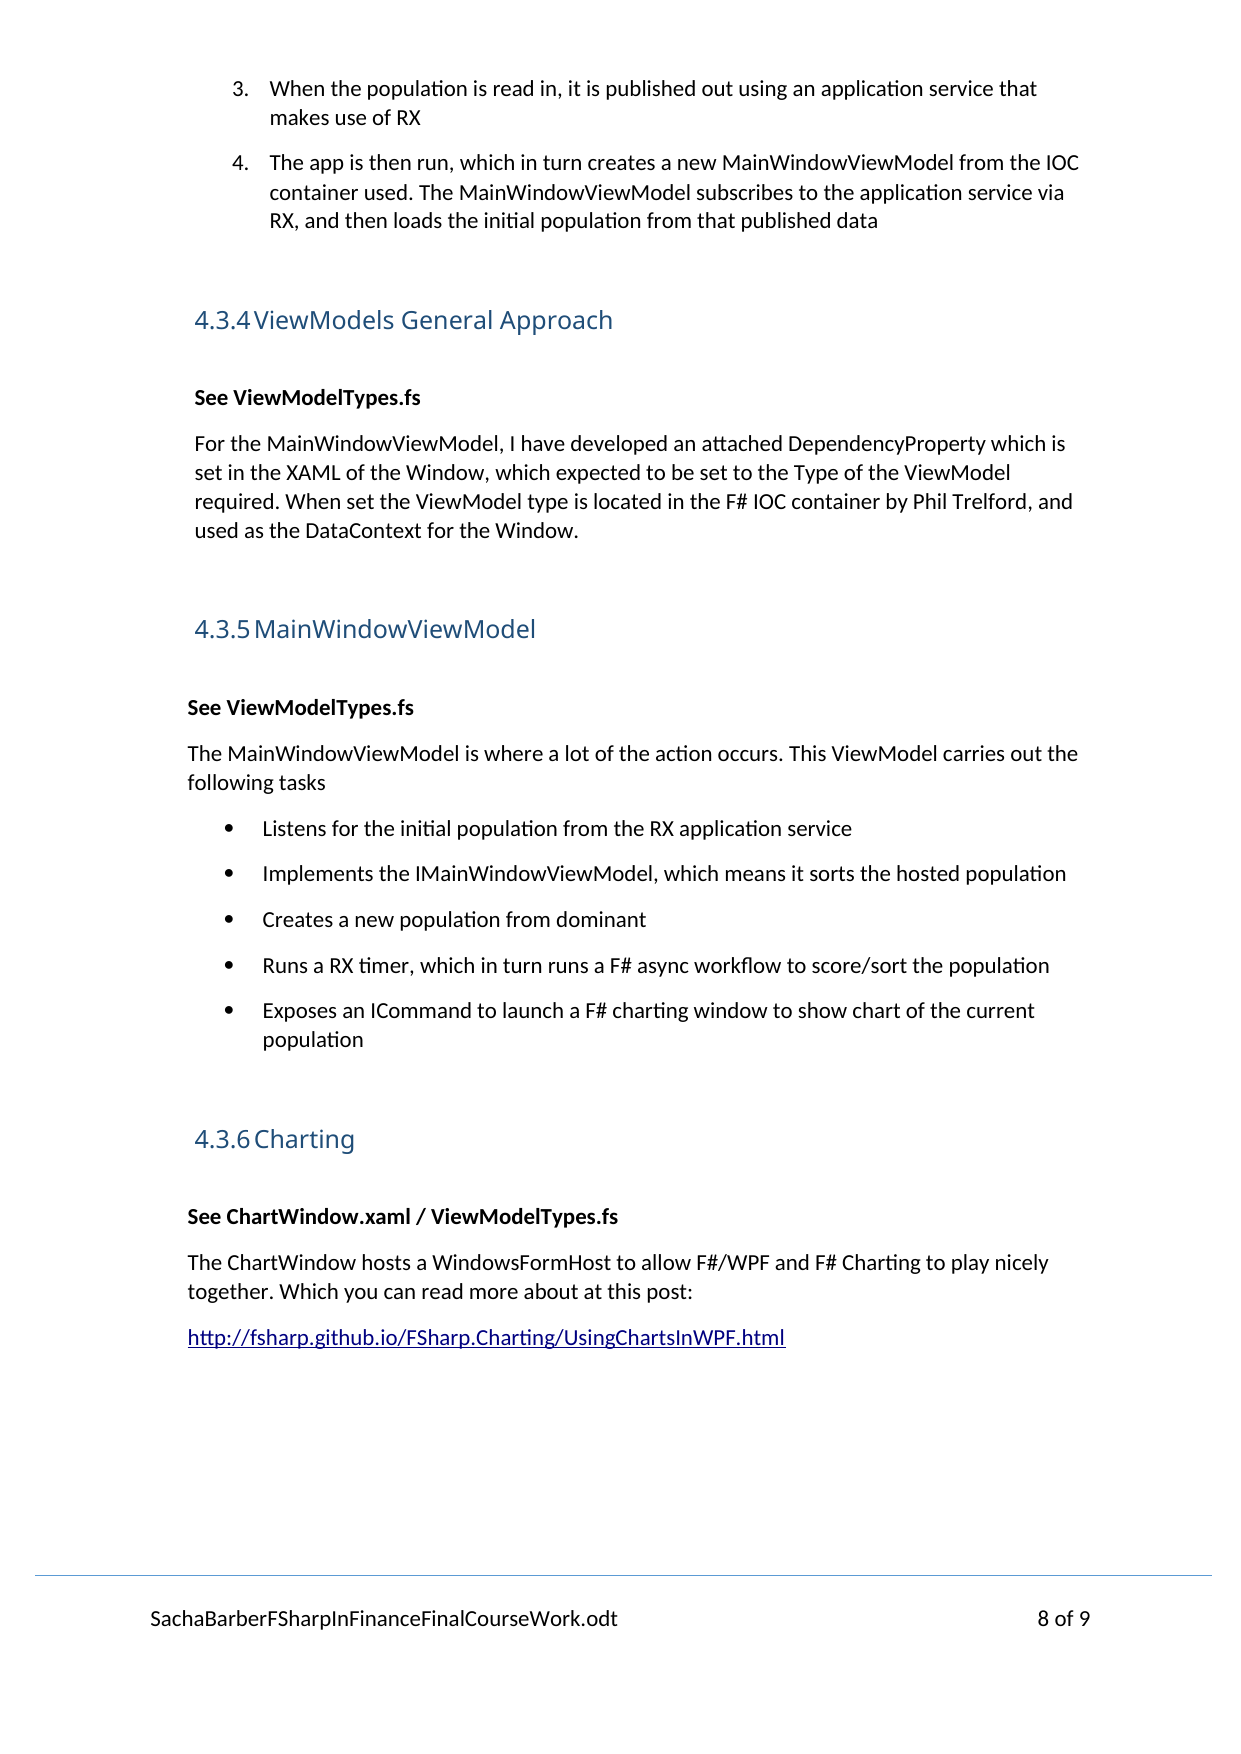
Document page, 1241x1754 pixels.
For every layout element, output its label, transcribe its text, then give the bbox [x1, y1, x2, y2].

list Exposes an ICommand to launch a F# charting window to show chart of the current population [225, 997, 1090, 1054]
subtitle MainWindowViewModel [194, 612, 1090, 646]
subtitle Charting [194, 1121, 1090, 1155]
text The ChartWindow hosts a WindowsFormHost to allow F#/WPF and F# Charting to play nicely together. Which you can read more about at this post: [187, 1248, 1090, 1305]
text http://fsharp.github.io/FSharp.Charting/UsingChartsInWPF.html [187, 1323, 1090, 1351]
text See ViewModelTypes.fs [194, 383, 1090, 411]
list Implements the IMainWindowViewModel, which means it sorts the hosted population [225, 859, 1090, 887]
text For the MainWindowViewModel, I have developed an attached DependencyProperty which is set in the XAML of the Window, which expected to be set to the Type of the ViewModel required. When set the ViewModel type is located in the F# IOC container by Phil Trelford, and used as the DataContext for the Window. [194, 429, 1090, 544]
text The MainWindowViewModel is where a lot of the action occurs. This ViewModel carries out the following tasks [187, 739, 1090, 796]
list Listens for the initial population from the RX application service [225, 814, 1090, 842]
text See ViewModelTypes.fs [150, 693, 1090, 721]
list Creates a new population from dominant [225, 905, 1090, 933]
list The app is then run, which in turn creates a new MainWindowViewModel from the IOC container used. The MainWindowViewModel subscribes to the application service via RX, and then loads the initial population from that published data [232, 148, 1090, 235]
text See ChartWindow.xaml / ViewModelTypes.fs [150, 1202, 1090, 1230]
subtitle ViewModels General Approach [194, 302, 1090, 336]
list Runs a RX timer, which in turn runs a F# async workflow to score/sort the population [225, 951, 1090, 979]
list When the population is read in, it is published out using an application service that makes use of RX [232, 74, 1090, 131]
